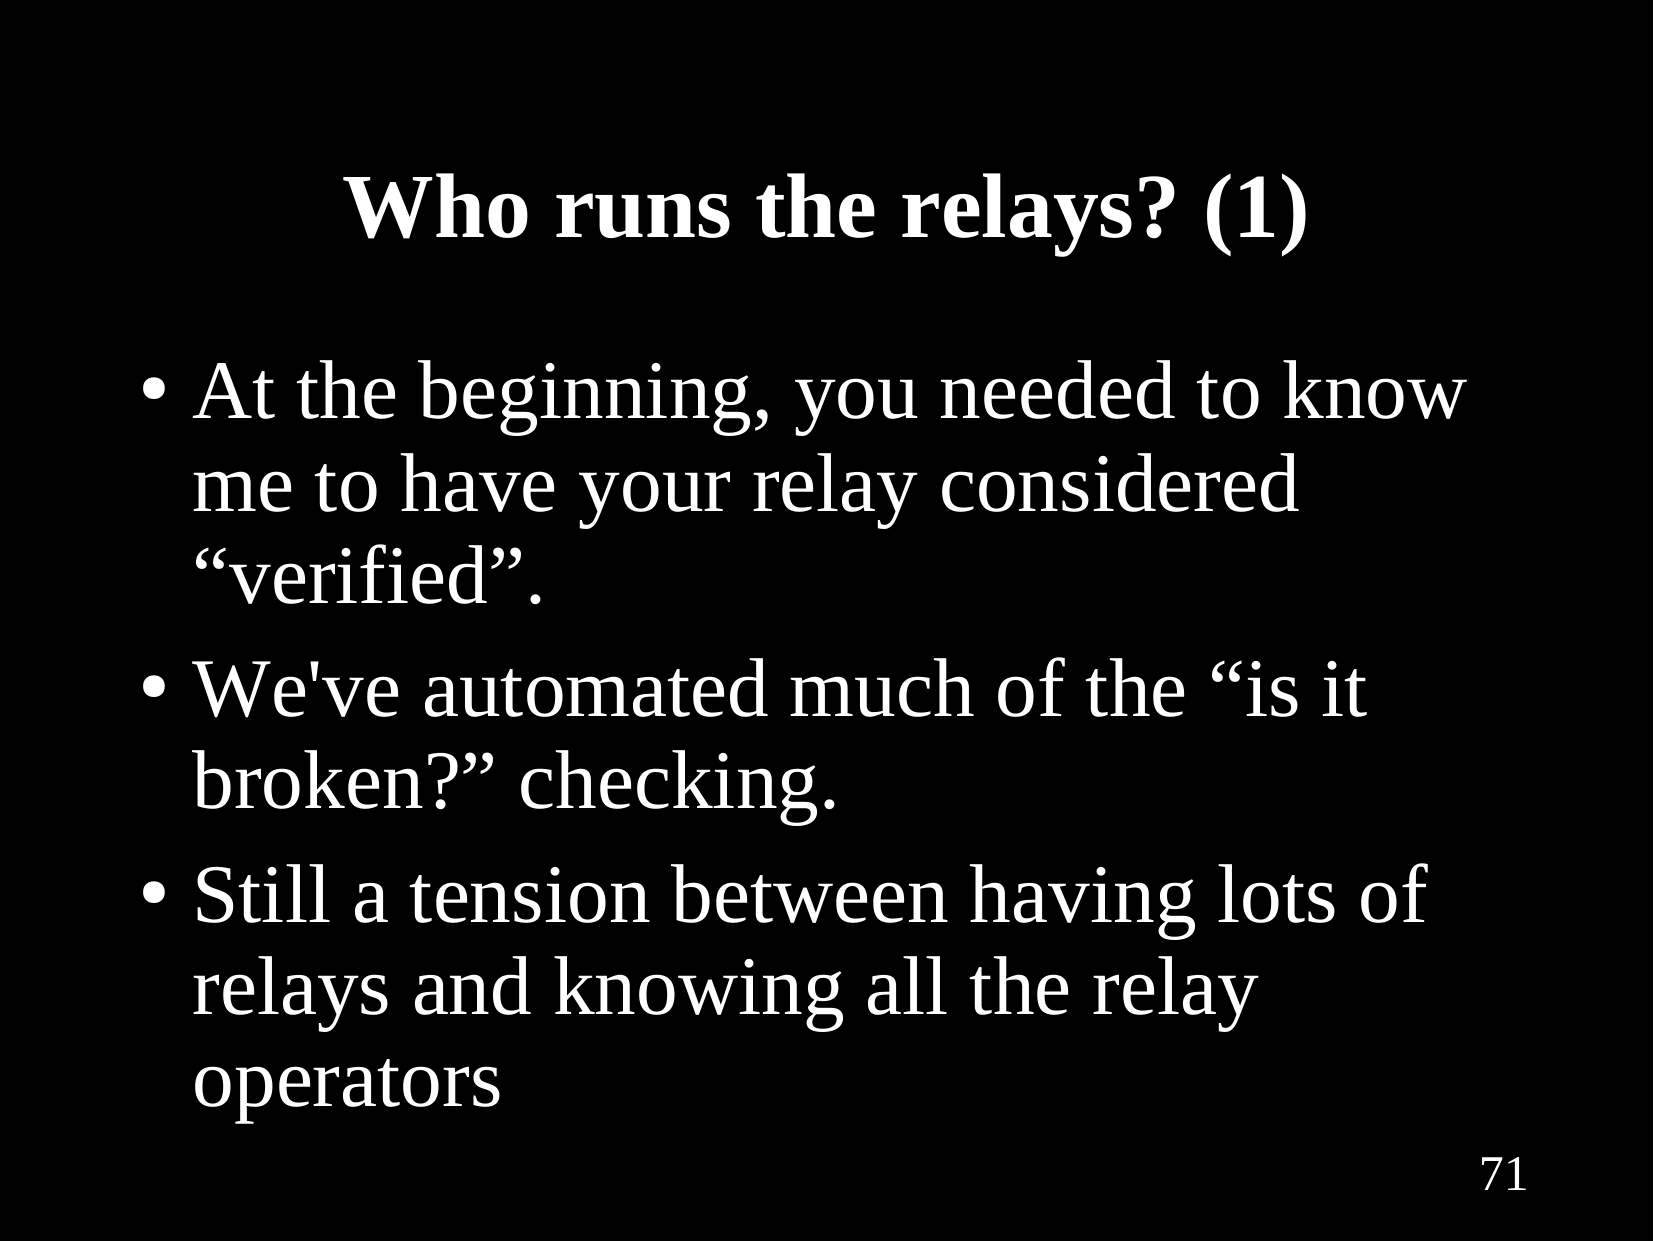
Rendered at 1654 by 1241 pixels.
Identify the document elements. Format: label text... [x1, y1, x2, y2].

title Who runs the relays? (1) [121, 102, 1534, 311]
list At the beginning, you needed to know me to have your relay considered “verified”. We've automated much of the “is it broken?” checking. Still a tension between having lots of relays and knowing all the relay operators [121, 344, 1534, 1127]
